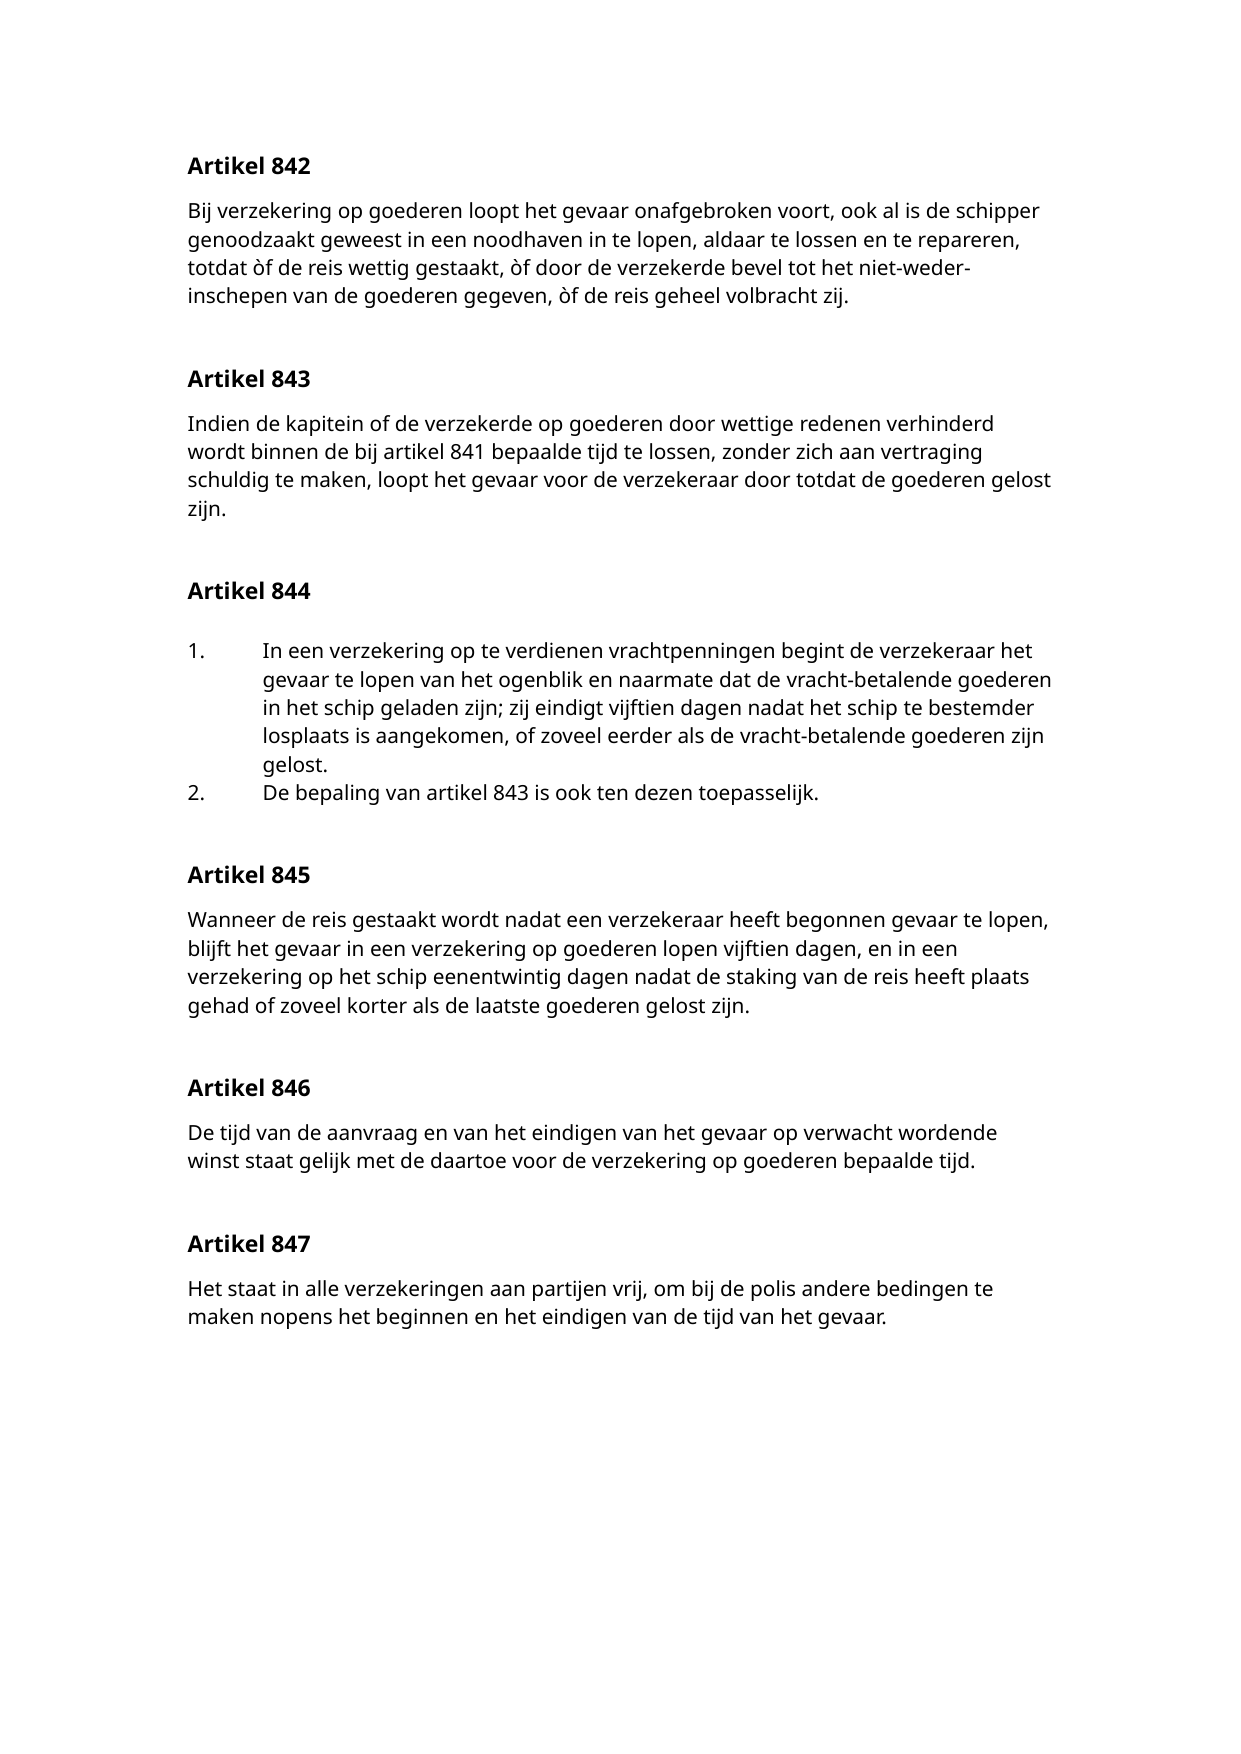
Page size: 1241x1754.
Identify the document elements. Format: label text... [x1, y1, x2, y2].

subtitle Artikel 842 [187, 150, 1053, 181]
text Het staat in alle verzekeringen aan partijen vrij, om bij de polis andere bedingen te maken nopens het beginnen en het eindigen van de tijd van het gevaar. [187, 1274, 1053, 1331]
text Indien de kapitein of de verzekerde op goederen door wettige redenen verhinderd wordt binnen de bij artikel 841 bepaalde tijd te lossen, zonder zich aan vertraging schuldig te maken, loopt het gevaar voor de verzekeraar door totdat de goederen gelost zijn. [187, 409, 1053, 522]
subtitle Artikel 845 [187, 859, 1053, 891]
subtitle Artikel 844 [187, 575, 1053, 606]
text De tijd van de aanvraag en van het eindigen van het gevaar op verwacht wordende winst staat gelijk met de daartoe voor de verzekering op goederen bepaalde tijd. [187, 1118, 1053, 1175]
list In een verzekering op te verdienen vrachtpenningen begint de verzekeraar het gevaar te lopen van het ogenblik en naarmate dat de vracht-betalende goederen in het schip geladen zijn; zij eindigt vijftien dagen nadat het schip te bestemder losplaats is aangekomen, of zoveel eerder als de vracht-betalende goederen zijn gelost. [187, 636, 1053, 778]
list De bepaling van artikel 843 is ook ten dezen toepasselijk. [187, 778, 1053, 807]
subtitle Artikel 846 [187, 1072, 1053, 1103]
subtitle Artikel 847 [187, 1227, 1053, 1259]
text Bij verzekering op goederen loopt het gevaar onafgebroken voort, ook al is de schipper genoodzaakt geweest in een noodhaven in te lopen, aldaar te lossen en te repareren, totdat òf de reis wettig gestaakt, òf door de verzekerde bevel tot het niet-weder-inschepen van de goederen gegeven, òf de reis geheel volbracht zij. [187, 196, 1053, 310]
subtitle Artikel 843 [187, 362, 1053, 394]
text Wanneer de reis gestaakt wordt nadat een verzekeraar heeft begonnen gevaar te lopen, blijft het gevaar in een verzekering op goederen lopen vijftien dagen, en in een verzekering op het schip eenentwintig dagen nadat de staking van de reis heeft plaats gehad of zoveel korter als de laatste goederen gelost zijn. [187, 906, 1053, 1019]
